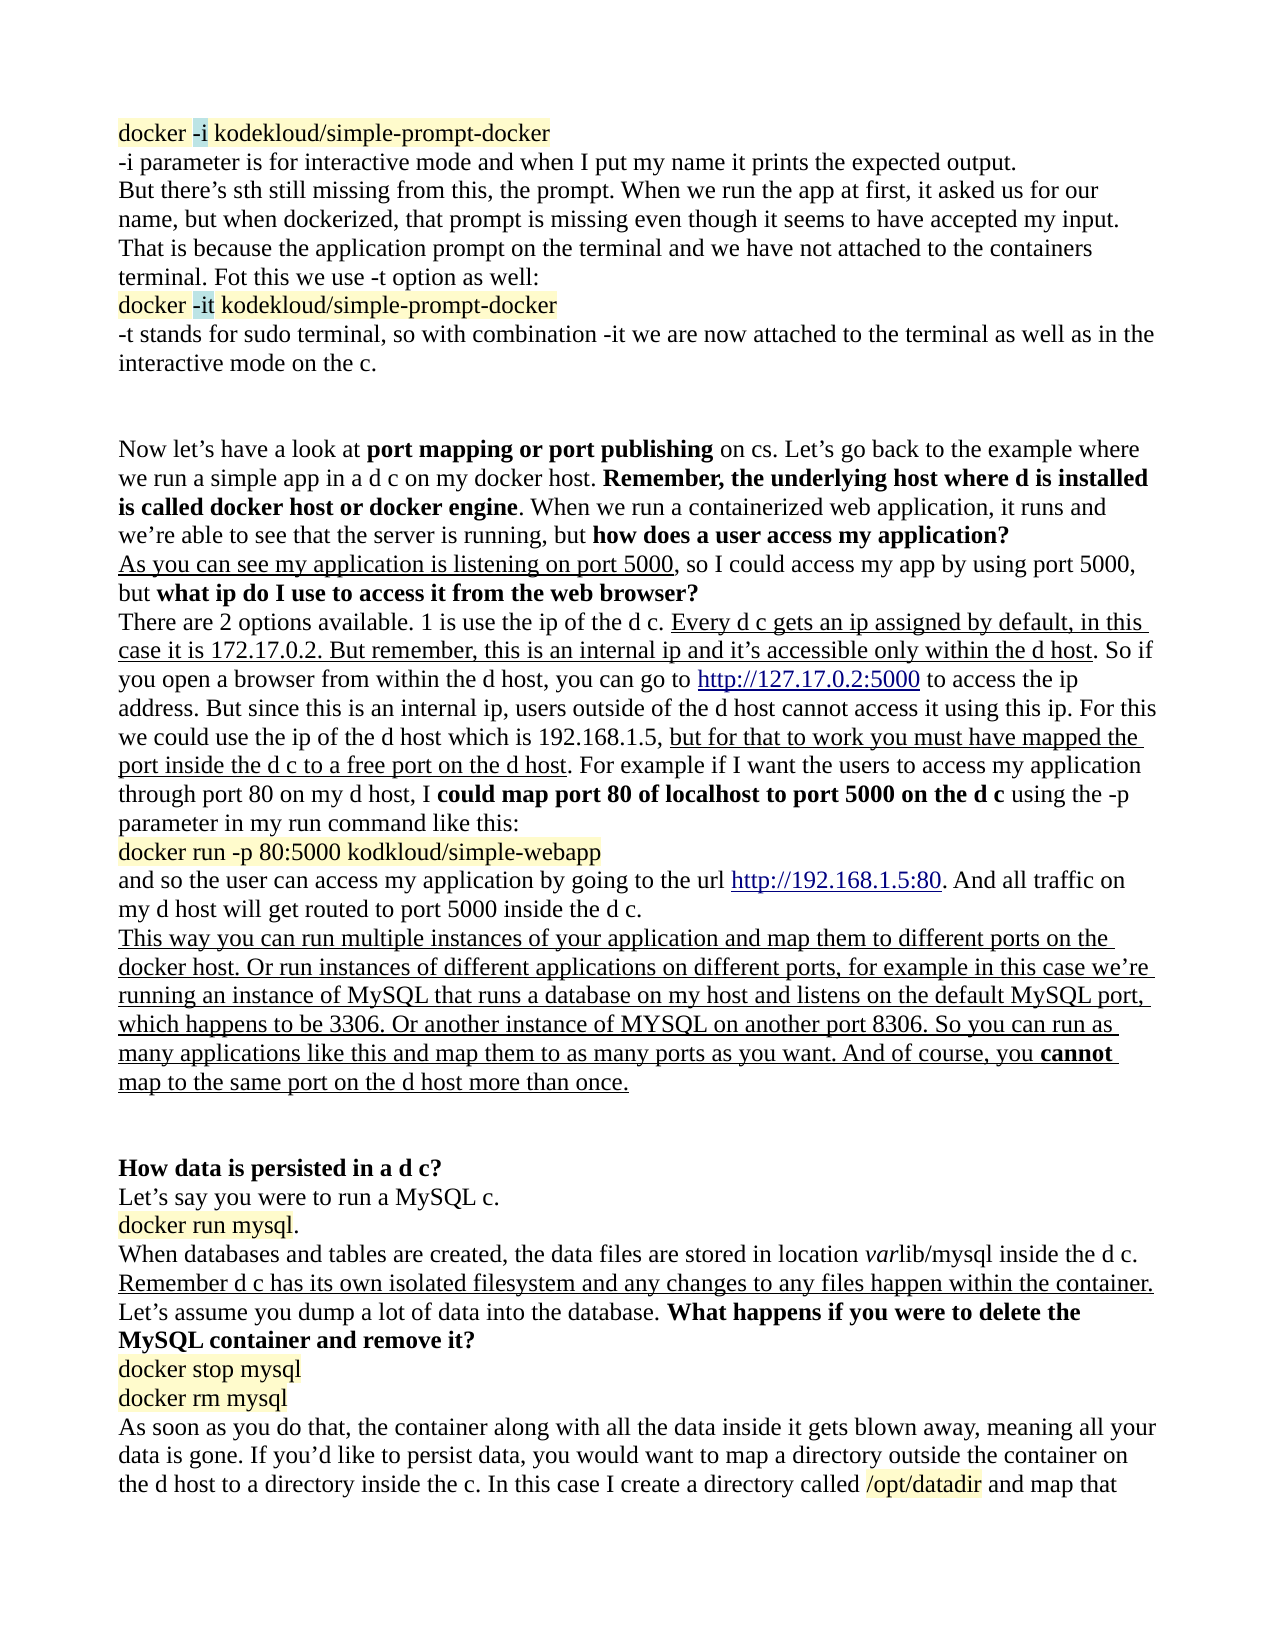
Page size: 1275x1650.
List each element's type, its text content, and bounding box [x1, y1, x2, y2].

text docker run mysql. [118, 1211, 1157, 1239]
text docker stop mysql [118, 1354, 1157, 1383]
text Let’s assume you dump a lot of data into the database. What happens if you were to delete the MySQL container and remove it? [118, 1297, 1157, 1354]
text As you can see my application is listening on port 5000, so I could access my app by using port 5000, but what ip do I use to access it from the web browser? [118, 549, 1157, 607]
text docker run -p 80:5000 kodkloud/simple-webapp [118, 837, 1157, 866]
text docker rm mysql [118, 1383, 1157, 1412]
text There are 2 options available. 1 is use the ip of the d c. Every d c gets an ip assigned by default, in this case it is 172.17.0.2. But remember, this is an internal ip and it’s accessible only within the d host. So if you open a browser from within the d host, you can go to http://127.17.0.2:5000 to access the ip address. But since this is an internal ip, users outside of the d host cannot access it using this ip. For this we could use the ip of the d host which is 192.168.1.5, but for that to work you must have mapped the port inside the d c to a free port on the d host. For example if I want the users to access my application through port 80 on my d host, I could map port 80 of localhost to port 5000 on the d c using the -p parameter in my run command like this: [118, 607, 1157, 837]
text -t stands for sudo terminal, so with combination -it we are now attached to the terminal as well as in the interactive mode on the c. [118, 319, 1157, 377]
text and so the user can access my application by going to the url http://192.168.1.5:80. And all traffic on my d host will get routed to port 5000 inside the d c. [118, 866, 1157, 923]
text How data is persisted in a d c? [118, 1153, 1157, 1182]
text Let’s say you were to run a MySQL c. [118, 1182, 1157, 1211]
text As soon as you do that, the container along with all the data inside it gets blown away, meaning all your data is gone. If you’d like to persist data, you would want to map a directory outside the container on the d host to a directory inside the c. In this case I create a directory called /opt/datadir and map that [118, 1412, 1157, 1498]
text But there’s sth still missing from this, the prompt. When we run the app at first, it asked us for our name, but when dockerized, that prompt is missing even though it seems to have accepted my input. That is because the application prompt on the terminal and we have not attached to the containers terminal. Fot this we use -t option as well: [118, 176, 1157, 291]
text -i parameter is for interactive mode and when I put my name it prints the expected output. [118, 147, 1157, 176]
text Now let’s have a look at port mapping or port publishing on cs. Let’s go back to the example where we run a simple app in a d c on my docker host. Remember, the underlying host where d is installed is called docker host or docker engine. When we run a containerized web application, it runs and we’re able to see that the server is running, but how does a user access my application? [118, 434, 1157, 549]
text docker -it kodekloud/simple-prompt-docker [118, 291, 1157, 319]
text docker -i kodekloud/simple-prompt-docker [118, 118, 1157, 147]
text When databases and tables are created, the data files are stored in location varlib/mysql inside the d c. Remember d c has its own isolated filesystem and any changes to any files happen within the container. [118, 1239, 1157, 1297]
text This way you can run multiple instances of your application and map them to different ports on the docker host. Or run instances of different applications on different ports, for example in this case we’re running an instance of MySQL that runs a database on my host and listens on the default MySQL port, which happens to be 3306. Or another instance of MYSQL on another port 8306. So you can run as many applications like this and map them to as many ports as you want. And of course, you cannot map to the same port on the d host more than once. [118, 923, 1157, 1096]
